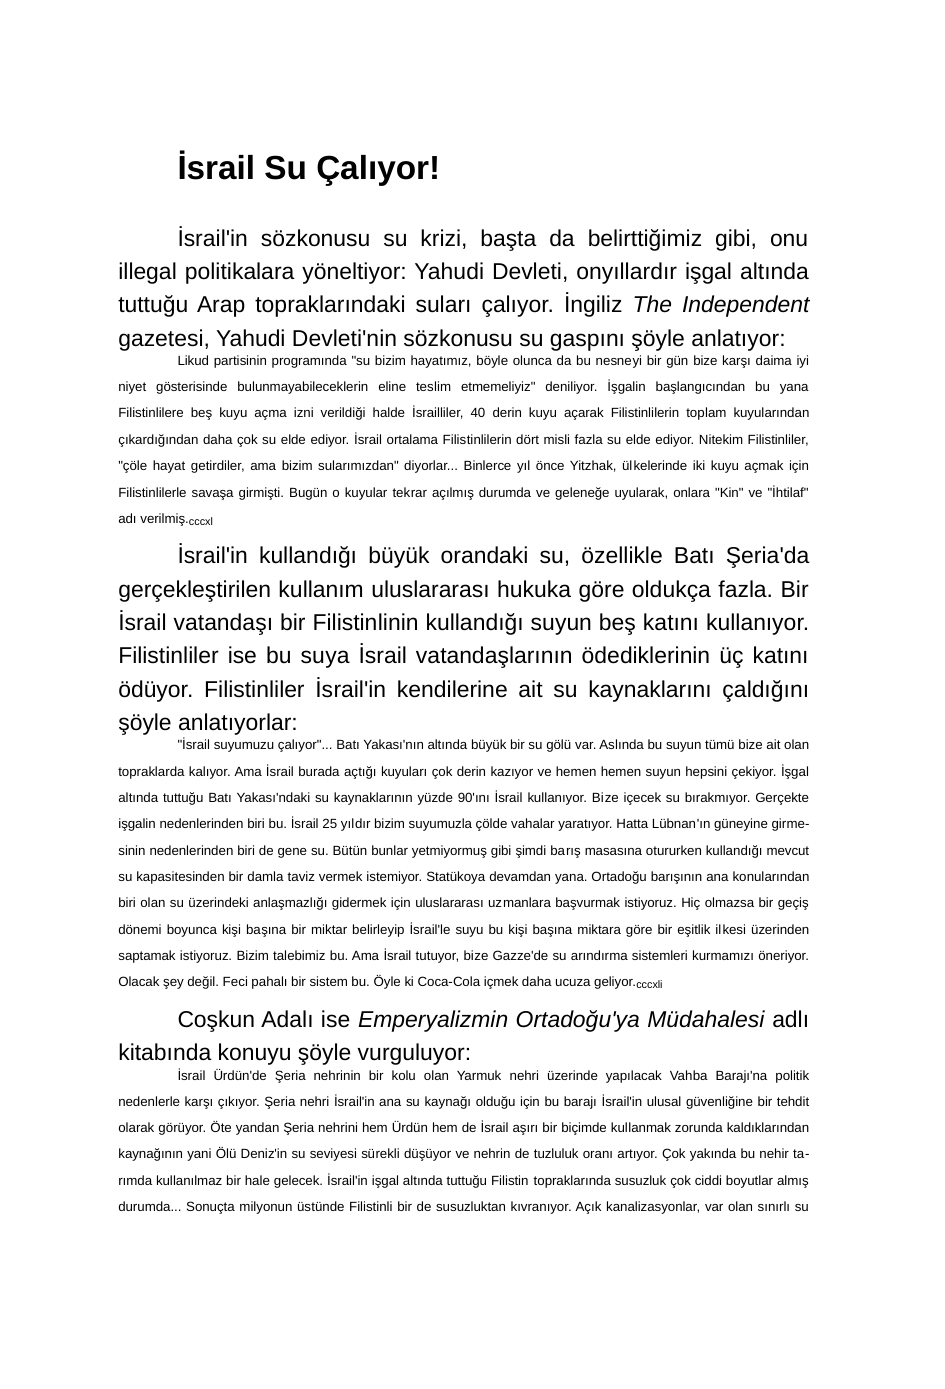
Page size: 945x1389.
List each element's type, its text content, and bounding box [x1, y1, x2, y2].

text Coşkun Adalı ise Emperyalizmin Ortadoğu'ya Müdahalesi adlı kitabında konuyu şöyle vurguluyor: [118, 1001, 809, 1067]
text Likud partisinin programında "su bizim hayatımız, böyle olunca da bu nesne­yi bir gün bize karşı daima iyi niyet gösterisinde bulunmayabileceklerin eline tes­lim etmemeliyiz" deniliyor. İşgalin başlangıcından bu yana Filistinlilere beş ku­yu açma izni verildiği halde İsrailliler, 40 derin kuyu açarak Filistinlilerin top­lam kuyularından çıkardığından daha çok su elde ediyor. İsrail ortalama Filis­tinlilerin dört misli fazla su elde ediyor. Nitekim Filistinliler, "çöle hayat ge­tirdiler, ama bizim sularımızdan" diyorlar... Binlerce yıl önce Yitzhak, ül­kelerinde iki kuyu açmak için Filistinlilerle savaşa girmişti. Bugün o kuyular tek­rar açılmış durumda ve geleneğe uyularak, onlara "Kin" ve "İhtilaf" adı ve­rilmiş. [118, 353, 809, 537]
text İsrail Ürdün'de Şeria nehrinin bir kolu olan Yarmuk nehri üzerinde yapılacak Vah­ba Barajı'na politik nedenlerle karşı çıkıyor. Şeria nehri İsrail'in ana su kay­nağı olduğu için bu barajı İsrail'in ulusal güvenliğine bir tehdit olarak gö­rüyor. Öte yandan Şeria nehrini hem Ürdün hem de İsrail aşırı bir biçimde kul­lanmak zorunda kaldıklarından kaynağının yani Ölü Deniz'in su seviyesi sü­rekli düşüyor ve nehrin de tuzluluk oranı artıyor. Çok yakında bu nehir ta­rımda kullanılmaz bir hale gelecek. İsrail'in işgal altında tuttuğu Filistin top­raklarında susuzluk çok ciddi boyutlar almış durumda... Sonuçta milyonun üs­tünde Filistinli bir de susuzluktan kıvranıyor. Açık kanalizasyonlar, var olan sınırlı su [118, 1067, 809, 1226]
text İsrail Su Çalıyor! [118, 148, 809, 186]
text İsrail'in sözkonusu su krizi, başta da belirttiğimiz gibi, onu illegal po­li­tikalara yöneltiyor: Yahudi Devleti, onyıllardır işgal altında tuttuğu Arap top­raklarındaki suları çalıyor. İngiliz The Independent gazetesi, Yahudi Dev­leti'nin sözkonusu su gaspını şöyle anlatıyor: [118, 219, 809, 353]
text "İsrail suyumuzu çalıyor"... Batı Yakası'nın altında büyük bir su gölü var. As­lın­da bu suyun tümü bize ait olan topraklarda kalıyor. Ama İsrail burada aç­tı­ğı kuyuları çok derin kazıyor ve hemen hemen suyun hepsini çekiyor. İşgal al­tında tuttuğu Batı Yakası'ndaki su kaynaklarının yüzde 90'ını İsrail kullanıyor. Bi­ze içecek su bırakmıyor. Gerçekte işgalin nedenlerinden biri bu. İsrail 25 yıl­dır bizim suyumuzla çölde vahalar yaratıyor. Hatta Lübnan'ın güneyine gir­me­sinin nedenlerinden biri de gene su. Bütün bunlar yetmiyormuş gibi şimdi ba­rış masasına otururken kullandığı mevcut su kapasitesinden bir damla ta­viz vermek istemiyor. Statükoya devamdan yana. Ortadoğu barışının ana ko­nularından biri olan su üzerindeki anlaşmazlığı gidermek için uluslararası uz­manlara başvurmak istiyoruz. Hiç olmazsa bir geçiş dönemi boyunca kişi ba­şına bir miktar belirleyip İsrail'le suyu bu kişi başına miktara göre bir eşitlik il­kesi üzerinden saptamak istiyoruz. Bizim talebimiz bu. Ama İsrail tutuyor, bi­ze Gazze'de su arındırma sistemleri kurmamızı öneriyor. Olacak şey değil. Fe­ci pahalı bir sistem bu. Öyle ki Coca-Cola içmek daha ucuza geliyor. [118, 737, 809, 1001]
text İsrail'in kullandığı büyük orandaki su, özellikle Batı Şeria'da gerçekleştirilen kullanım uluslararası hukuka göre oldukça fazla. Bir İsrail vatandaşı bir Filistinlinin kullandığı suyun beş katını kullanıyor. Filistinliler ise bu su­ya İsrail vatandaşlarının ödediklerinin üç katını ödüyor. Filistinliler İs­ra­il'in kendilerine ait su kaynaklarını çaldığını şöyle anlatıyorlar: [118, 537, 809, 737]
